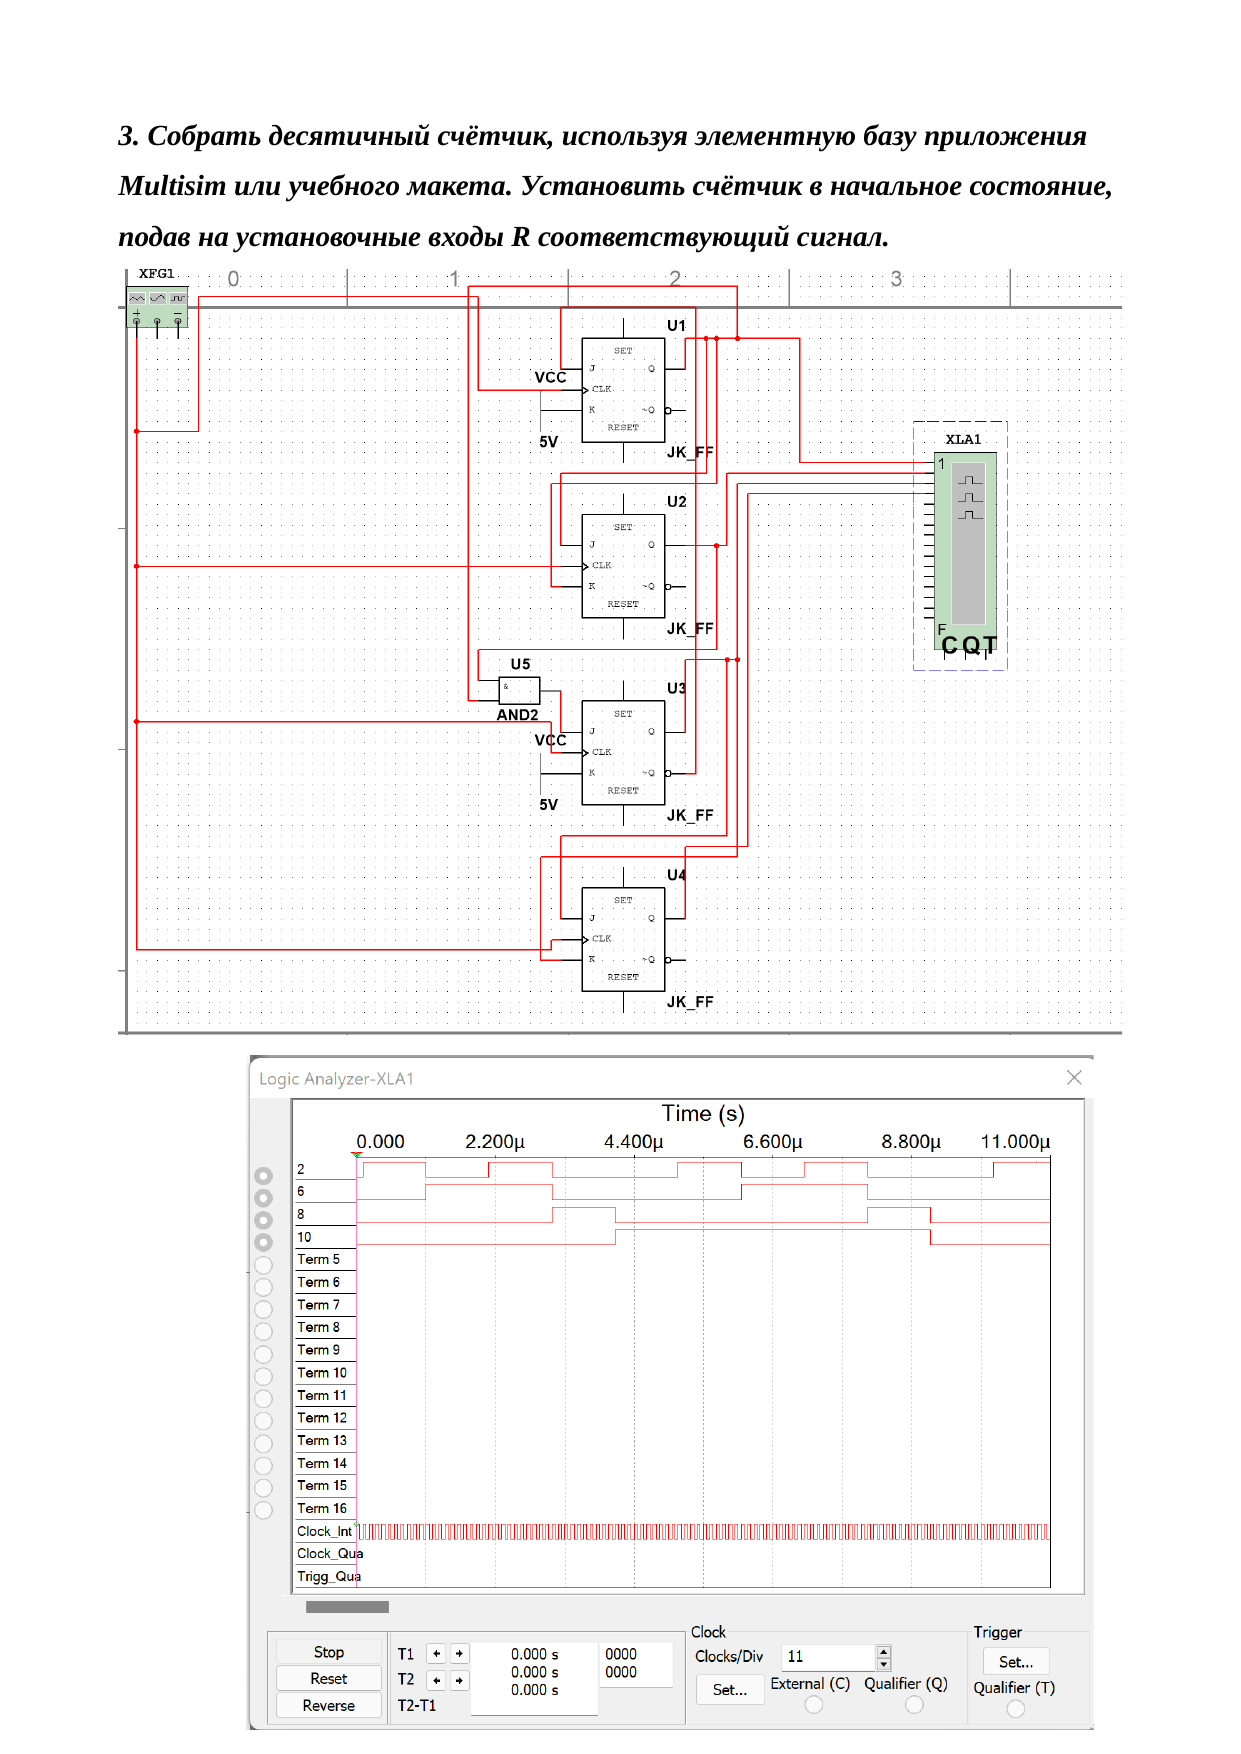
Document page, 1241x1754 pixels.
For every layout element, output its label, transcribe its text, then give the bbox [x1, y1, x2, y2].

text 3. Собрать десятичный счётчик, используя элементную базу приложения Multisim или учебного макета. Установить счётчик в начальное состояние, подав на установочные входы R соответствующий сигнал. [118, 118, 1122, 252]
picture [246, 1055, 1094, 1730]
picture [118, 269, 1123, 1035]
